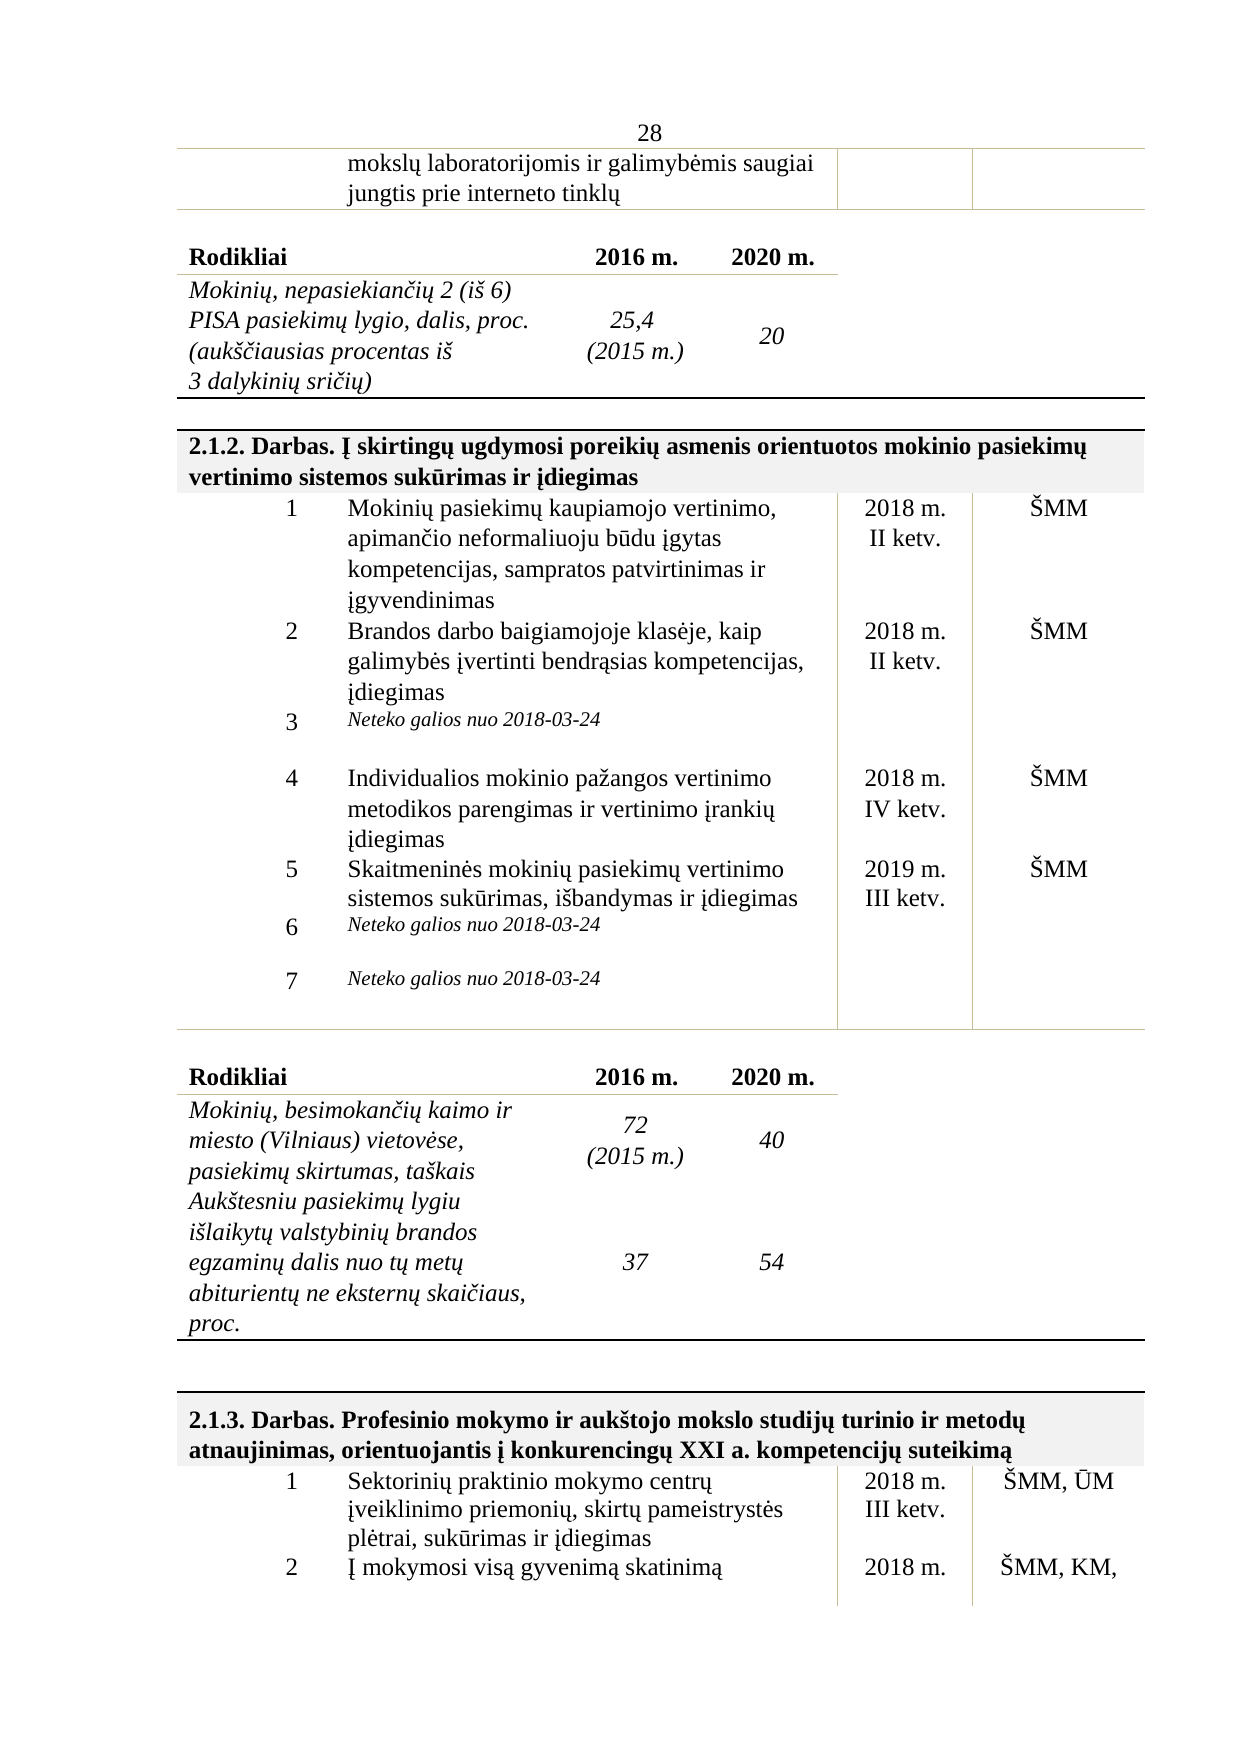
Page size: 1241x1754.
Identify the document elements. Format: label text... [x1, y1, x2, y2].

table_cell ŠMM [973, 616, 1144, 707]
table_cell [838, 1094, 973, 1186]
table_cell [500, 210, 564, 241]
table_cell 2 [247, 1552, 336, 1606]
table_cell 5 [247, 855, 336, 912]
table_cell Neteko galios nuo 2018-03-24 [336, 707, 837, 763]
table_cell 6 [247, 912, 336, 966]
table_cell 2019 m. III ketv. [838, 855, 972, 912]
table_cell Mokinių pasiekimų kaupiamojo vertinimo, apimančio neformaliuoju būdu įgytas kompetencijas, sampratos patvirtinimas ir įgyvendinimas [336, 493, 837, 616]
table_cell [500, 1341, 564, 1391]
table_cell 1 [247, 1466, 336, 1552]
table_cell [247, 399, 336, 429]
table_cell [247, 210, 336, 241]
table_cell mokslų laboratorijomis ir galimybėmis saugiai jungtis prie interneto tinklų [336, 149, 837, 208]
table_cell [336, 241, 500, 274]
table_cell Rodikliai [177, 241, 336, 274]
table_cell 54 [708, 1186, 838, 1338]
table_cell [565, 1341, 708, 1391]
table_cell 2018 m. II ketv. [838, 616, 972, 707]
table_cell 4 [247, 763, 336, 854]
table_cell [500, 241, 564, 274]
table_cell [177, 855, 247, 912]
table_cell [973, 1030, 1144, 1061]
table_cell [708, 210, 838, 241]
table_cell [838, 1061, 973, 1094]
table_cell 20 [708, 275, 838, 397]
table_cell [838, 707, 972, 763]
table_cell Rodikliai [177, 1061, 336, 1094]
table_cell [336, 210, 500, 241]
table_cell 2.1.2. Darbas. Į skirtingų ugdymosi poreikių asmenis orientuotos mokinio pasiekimų vertinimo sistemos sukūrimas ir įdiegimas [177, 431, 1144, 493]
table_cell [177, 149, 247, 208]
table_cell [973, 1341, 1144, 1391]
table_cell [973, 1186, 1144, 1338]
table_cell 40 [708, 1095, 838, 1186]
table_cell [973, 274, 1144, 397]
table_cell [708, 399, 838, 429]
table_cell [973, 966, 1144, 1028]
table_cell ŠMM, ŪM [973, 1466, 1144, 1552]
table_cell [177, 1466, 247, 1552]
table_cell Neteko galios nuo 2018-03-24 [336, 966, 837, 1028]
table_cell [177, 210, 247, 241]
table_cell [500, 1030, 564, 1061]
table_cell 2018 m. [838, 1552, 972, 1606]
table_cell [247, 1341, 336, 1391]
table_cell 3 [247, 707, 336, 763]
table_cell Skaitmeninės mokinių pasiekimų vertinimo sistemos sukūrimas, išbandymas ir įdiegimas [336, 855, 837, 912]
table_cell [177, 616, 247, 707]
table_cell [336, 1061, 500, 1094]
table_cell Brandos darbo baigiamojoje klasėje, kaip galimybės įvertinti bendrąsias kompetencijas, įdiegimas [336, 616, 837, 707]
table_cell ŠMM, KM, [973, 1552, 1144, 1606]
table_cell 2018 m. III ketv. [838, 1466, 972, 1552]
table_cell [500, 399, 564, 429]
table_cell 25,4 (2015 m.) [565, 275, 708, 397]
table_cell [177, 1030, 247, 1061]
table_cell [838, 1186, 973, 1338]
table_cell [838, 912, 972, 966]
table_cell [973, 399, 1144, 429]
table_cell ŠMM [973, 763, 1144, 854]
table_cell [177, 1552, 247, 1606]
table_cell [838, 966, 972, 1028]
table_cell [838, 241, 973, 274]
table_cell Mokinių, nepasiekiančių 2 (iš 6) PISA pasiekimų lygio, dalis, proc. (aukščiausias procentas iš 3 dalykinių sričių) [177, 275, 564, 397]
table_cell ŠMM [973, 855, 1144, 912]
table_cell [838, 1341, 973, 1391]
table_cell 2018 m. IV ketv. [838, 763, 972, 854]
table_cell [973, 1061, 1144, 1094]
table_cell [973, 241, 1144, 274]
table_cell Sektorinių praktinio mokymo centrų įveiklinimo priemonių, skirtų pameistrystės plėtrai, sukūrimas ir įdiegimas [336, 1466, 837, 1552]
table_cell 2020 m. [708, 241, 838, 274]
table_cell [177, 763, 247, 854]
table_cell [973, 149, 1144, 208]
table_cell [708, 1030, 838, 1061]
table_cell [708, 1341, 838, 1391]
table_cell 2018 m. II ketv. [838, 493, 972, 616]
table_cell [177, 707, 247, 763]
table_cell 72 (2015 m.) [565, 1095, 708, 1186]
table_cell [177, 912, 247, 966]
table_cell 2 [247, 616, 336, 707]
table_cell Individualios mokinio pažangos vertinimo metodikos parengimas ir vertinimo įrankių įdiegimas [336, 763, 837, 854]
table_cell [838, 274, 973, 397]
table_cell Mokinių, besimokančių kaimo ir miesto (Vilniaus) vietovėse, pasiekimų skirtumas, taškais [177, 1095, 564, 1186]
table_cell [247, 149, 336, 208]
table_cell 2.1.3. Darbas. Profesinio mokymo ir aukštojo mokslo studijų turinio ir metodų atnaujinimas, orientuojantis į konkurencingų XXI a. kompetencijų suteikimą [177, 1393, 1144, 1466]
table_cell [500, 1061, 564, 1094]
table_cell 1 [247, 493, 336, 616]
table_cell [565, 210, 708, 241]
table_cell [565, 399, 708, 429]
table_cell [177, 966, 247, 1028]
table_cell [565, 1030, 708, 1061]
table_cell Į mokymosi visą gyvenimą skatinimą [336, 1552, 837, 1606]
table_cell [177, 493, 247, 616]
table_cell [177, 1341, 247, 1391]
table_cell [973, 707, 1144, 763]
table_cell [838, 1030, 973, 1061]
table_cell [838, 399, 973, 429]
table_cell [838, 149, 972, 208]
table_cell 2020 m. [708, 1061, 838, 1094]
table_cell Neteko galios nuo 2018-03-24 [336, 912, 837, 966]
table_cell [336, 1030, 500, 1061]
table_cell 7 [247, 966, 336, 1028]
table_cell [247, 1030, 336, 1061]
table_cell [973, 210, 1144, 241]
table_cell [336, 399, 500, 429]
table_cell 2016 m. [565, 241, 708, 274]
table_cell [336, 1341, 500, 1391]
table_cell 37 [565, 1186, 708, 1338]
table_cell [838, 210, 973, 241]
table_cell [177, 399, 247, 429]
table_cell ŠMM [973, 493, 1144, 616]
table_cell [973, 1094, 1144, 1186]
table_cell Aukštesniu pasiekimų lygiu išlaikytų valstybinių brandos egzaminų dalis nuo tų metų abiturientų ne eksternų skaičiaus, proc. [177, 1186, 564, 1338]
table_cell [973, 912, 1144, 966]
table_cell 2016 m. [565, 1061, 708, 1094]
